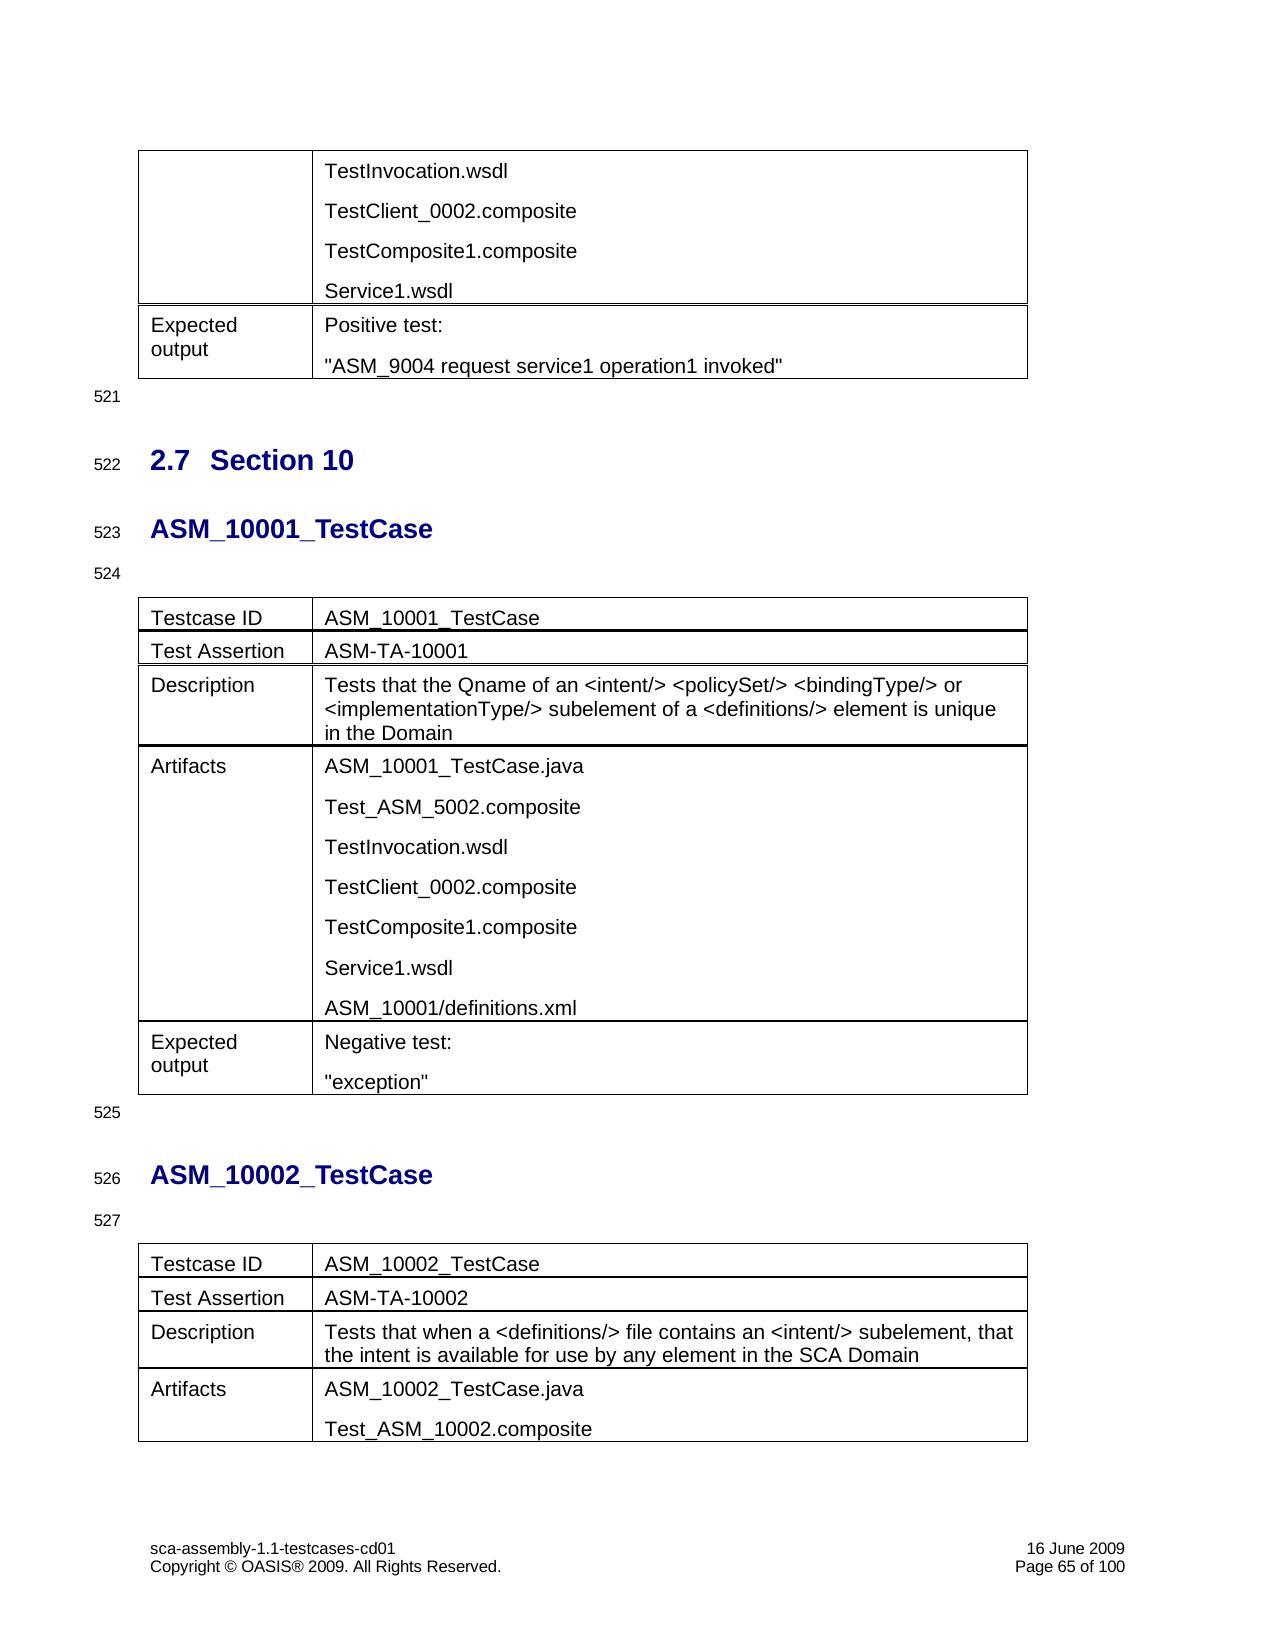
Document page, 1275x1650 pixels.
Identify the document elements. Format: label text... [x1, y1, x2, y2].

table_cell Test Assertion [139, 1278, 312, 1310]
table_cell Expected output [139, 1022, 312, 1094]
table_cell Negative test: "exception" [313, 1022, 1027, 1094]
table_cell ASM_10002_TestCase.java Test_ASM_10002.composite [313, 1369, 1027, 1441]
table_cell [139, 151, 312, 303]
subtitle ASM_10002_TestCase [150, 1160, 1125, 1190]
subtitle ASM_10001_TestCase [150, 514, 1125, 544]
table_cell Artifacts [139, 1369, 312, 1441]
table_cell Tests that when a <definitions/> file contains an <intent/> subelement, that the intent is available for use by any element in the SCA Domain [313, 1312, 1027, 1367]
table_cell Expected output [139, 306, 312, 378]
table_header Testcase ID [139, 598, 312, 629]
table_cell Description [139, 1312, 312, 1367]
table_cell Test Assertion [139, 632, 312, 663]
table_cell Description [139, 666, 312, 744]
table_cell Tests that the Qname of an <intent/> <policySet/> <bindingType/> or <implementationType/> subelement of a <definitions/> element is unique in the Domain [313, 666, 1027, 744]
table_cell ASM_10001_TestCase.java Test_ASM_5002.composite TestInvocation.wsdl TestClient_0002.composite TestComposite1.composite Service1.wsdl ASM_10001/definitions.xml [313, 747, 1027, 1020]
table_cell ASM-TA-10002 [313, 1278, 1027, 1310]
table_header Testcase ID [139, 1244, 312, 1276]
table_header ASM_10001_TestCase [313, 598, 1027, 629]
table_cell Positive test: "ASM_9004 request service1 operation1 invoked" [313, 306, 1027, 378]
table_cell Artifacts [139, 747, 312, 1020]
table_cell ASM-TA-10001 [313, 632, 1027, 663]
table_cell TestInvocation.wsdl TestClient_0002.composite TestComposite1.composite Service1.wsdl [313, 151, 1027, 303]
subtitle Section 10 [150, 444, 1125, 476]
table_header ASM_10002_TestCase [313, 1244, 1027, 1276]
